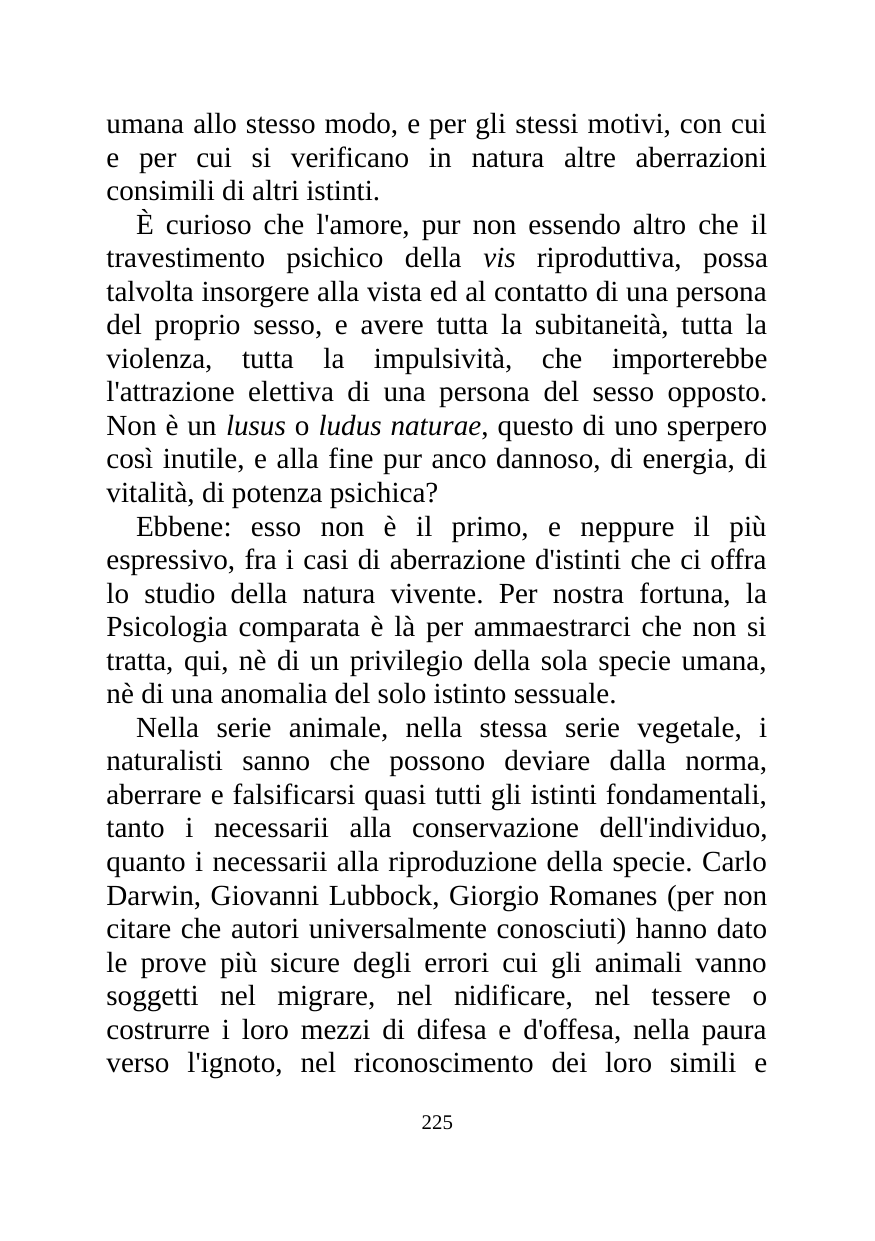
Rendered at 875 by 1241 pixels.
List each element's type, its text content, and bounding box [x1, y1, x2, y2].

text Ebbene: esso non è il primo, e neppure il più espressivo, fra i casi di aberrazione d'istinti che ci offra lo studio della natura vivente. Per nostra fortuna, la Psicologia comparata è là per ammaestrarci che non si tratta, qui, nè di un privilegio della sola specie umana, nè di una anomalia del solo istinto sessuale. [106, 509, 768, 710]
text Nella serie animale, nella stessa serie vegetale, i naturalisti sanno che possono deviare dalla norma, aberrare e falsificarsi quasi tutti gli istinti fondamentali, tanto i necessarii alla conservazione dell'individuo, quanto i necessarii alla riproduzione della specie. Carlo Darwin, Giovanni Lubbock, Giorgio Romanes (per non citare che autori universalmente conosciuti) hanno dato le prove più sicure degli errori cui gli animali vanno soggetti nel migrare, nel nidificare, nel tessere o costrurre i loro mezzi di difesa e d'offesa, nella paura verso l'ignoto, nel riconoscimento dei loro simili e [106, 710, 768, 1079]
text È curioso che l'amore, pur non essendo altro che il travestimento psichico della vis riproduttiva, possa talvolta insorgere alla vista ed al contatto di una persona del proprio sesso, e avere tutta la subitaneità, tutta la violenza, tutta la impulsività, che importerebbe l'attrazione elettiva di una persona del sesso opposto. Non è un lusus o ludus naturae, questo di uno sperpero così inutile, e alla fine pur anco dannoso, di energia, di vitalità, di potenza psichica? [106, 207, 768, 509]
text umana allo stesso modo, e per gli stessi motivi, con cui e per cui si verificano in natura altre aberrazioni consimili di altri istinti. [106, 106, 768, 207]
